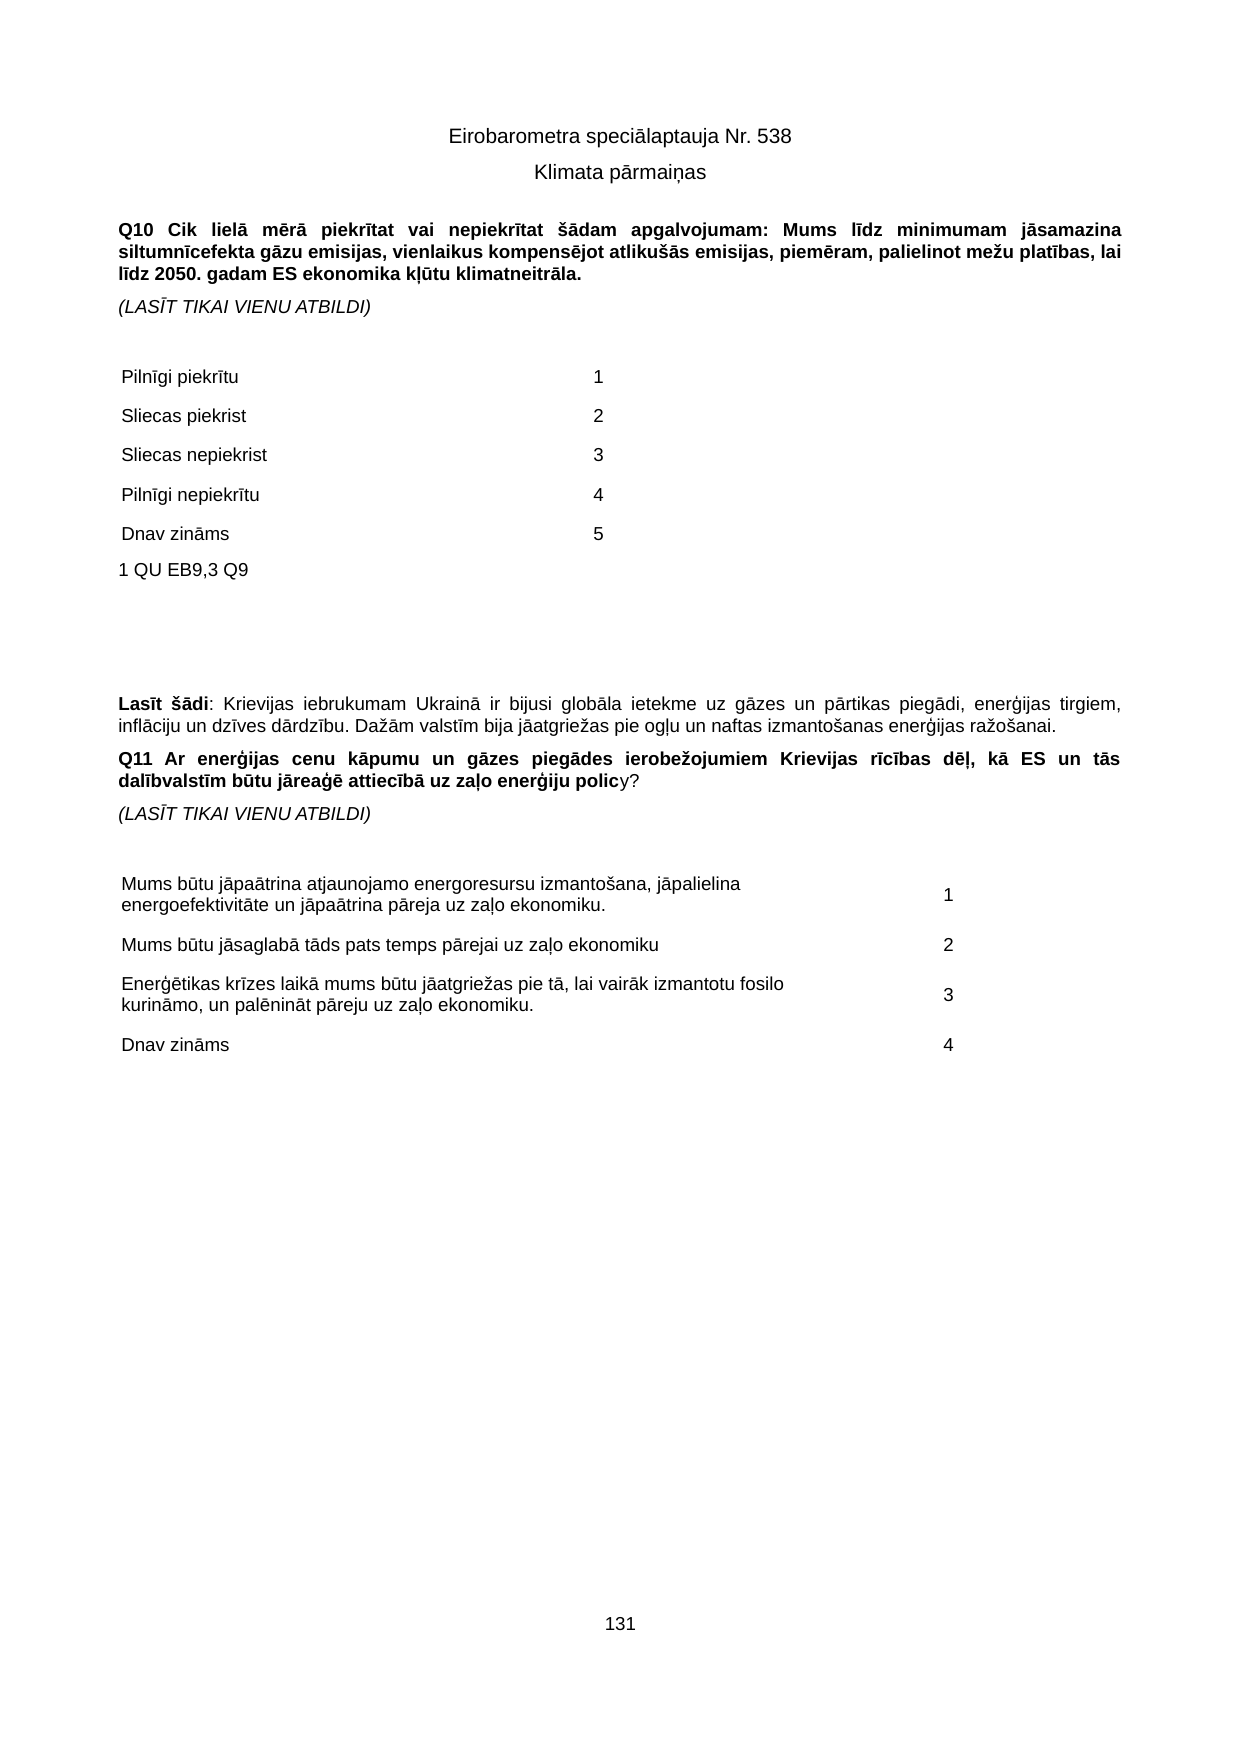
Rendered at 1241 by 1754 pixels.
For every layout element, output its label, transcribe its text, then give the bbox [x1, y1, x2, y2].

table_cell 4 [468, 475, 606, 514]
table_cell Dnav zināms [118, 514, 468, 553]
table_cell Enerģētikas krīzes laikā mums būtu jāatgriežas pie tā, lai vairāk izmantotu fosilo kurināmo, un palēnināt pāreju uz zaļo ekonomiku. [118, 964, 818, 1025]
table_cell 4 [818, 1025, 956, 1064]
table_header Pilnīgi piekrītu [118, 357, 468, 396]
table_cell Dnav zināms [118, 1025, 818, 1064]
table_cell 2 [468, 396, 606, 435]
text 1 QU EB9,3 Q9 [118, 559, 1122, 581]
text Q11 Ar enerģijas cenu kāpumu un gāzes piegādes ierobežojumiem Krievijas rīcības dēļ, kā ES un tās dalībvalstīm būtu jāreaģē attiecībā uz zaļo enerģiju policy? [118, 748, 1122, 791]
table_cell Pilnīgi nepiekrītu [118, 475, 468, 514]
table_header 1 [468, 357, 606, 396]
table_cell Sliecas piekrist [118, 396, 468, 435]
table_cell 3 [468, 435, 606, 474]
table_cell Mums būtu jāsaglabā tāds pats temps pārejai uz zaļo ekonomiku [118, 925, 818, 964]
table_cell 3 [818, 964, 956, 1025]
text (LASĪT TIKAI VIENU ATBILDI) [118, 803, 1122, 824]
table_cell Sliecas nepiekrist [118, 435, 468, 474]
table_cell 5 [468, 514, 606, 553]
text Q10 Cik lielā mērā piekrītat vai nepiekrītat šādam apgalvojumam: Mums līdz minimumam jāsamazina siltumnīcefekta gāzu emisijas, vienlaikus kompensējot atlikušās emisijas, piemēram, palielinot mežu platības, lai līdz 2050. gadam ES ekonomika kļūtu klimatneitrāla. [118, 219, 1122, 284]
table_header Mums būtu jāpaātrina atjaunojamo energoresursu izmantošana, jāpalielina energoefektivitāte un jāpaātrina pāreja uz zaļo ekonomiku. [118, 864, 818, 924]
text Lasīt šādi: Krievijas iebrukumam Ukrainā ir bijusi globāla ietekme uz gāzes un pārtikas piegādi, enerģijas tirgiem, inflāciju un dzīves dārdzību. Dažām valstīm bija jāatgriežas pie ogļu un naftas izmantošanas enerģijas ražošanai. [118, 693, 1122, 736]
table_cell 2 [818, 925, 956, 964]
table_header 1 [818, 864, 956, 924]
text (LASĪT TIKAI VIENU ATBILDI) [118, 296, 1122, 317]
